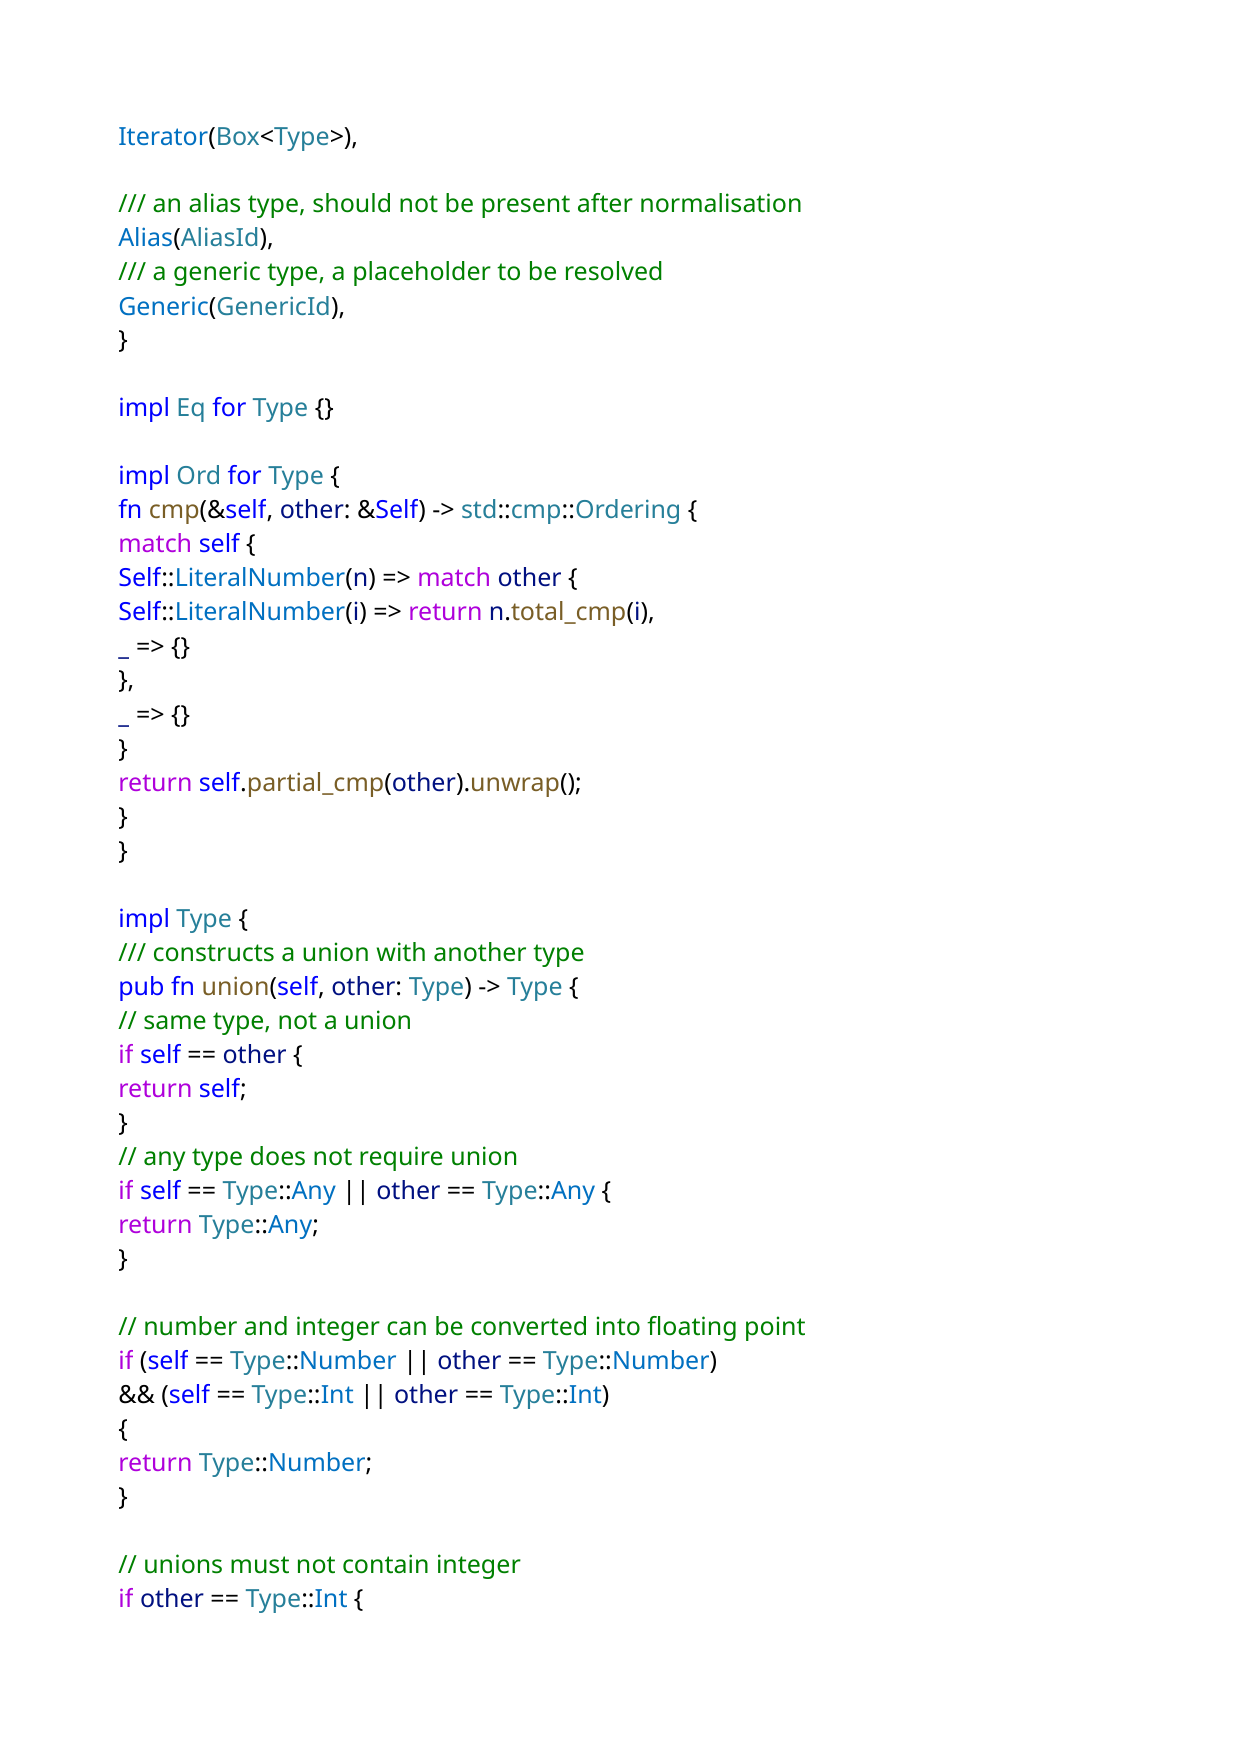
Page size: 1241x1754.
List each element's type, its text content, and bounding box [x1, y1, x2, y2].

text fn cmp(&self, other: &Self) -> std::cmp::Ordering { [118, 492, 1122, 526]
text if self == other { [118, 1037, 1122, 1071]
text pub fn union(self, other: Type) -> Type { [118, 968, 1122, 1002]
text // unions must not contain integer [118, 1547, 1122, 1581]
text if other == Type::Int { [118, 1581, 1122, 1615]
text } [118, 798, 1122, 832]
text Alias(AliasId), [118, 220, 1122, 254]
text /// constructs a union with another type [118, 934, 1122, 968]
text }, [118, 662, 1122, 696]
text // same type, not a union [118, 1002, 1122, 1037]
text } [118, 730, 1122, 764]
text match self { [118, 526, 1122, 560]
text } [118, 322, 1122, 356]
text } [118, 1479, 1122, 1513]
text return Type::Any; [118, 1207, 1122, 1241]
text return self; [118, 1071, 1122, 1105]
text Self::LiteralNumber(i) => return n.total_cmp(i), [118, 594, 1122, 628]
text // number and integer can be converted into floating point [118, 1309, 1122, 1343]
text } [118, 832, 1122, 867]
text // any type does not require union [118, 1139, 1122, 1173]
text /// an alias type, should not be present after normalisation [118, 186, 1122, 220]
text if self == Type::Any || other == Type::Any { [118, 1173, 1122, 1207]
text Iterator(Box<Type>), [118, 118, 1122, 152]
text Generic(GenericId), [118, 288, 1122, 322]
text { [118, 1411, 1122, 1445]
text impl Ord for Type { [118, 458, 1122, 492]
text _ => {} [118, 696, 1122, 730]
text _ => {} [118, 628, 1122, 662]
text if (self == Type::Number || other == Type::Number) [118, 1343, 1122, 1377]
text impl Type { [118, 900, 1122, 934]
text && (self == Type::Int || other == Type::Int) [118, 1377, 1122, 1411]
text /// a generic type, a placeholder to be resolved [118, 254, 1122, 288]
text impl Eq for Type {} [118, 390, 1122, 424]
text return self.partial_cmp(other).unwrap(); [118, 764, 1122, 798]
text } [118, 1241, 1122, 1275]
text Self::LiteralNumber(n) => match other { [118, 560, 1122, 594]
text return Type::Number; [118, 1445, 1122, 1479]
text } [118, 1105, 1122, 1139]
